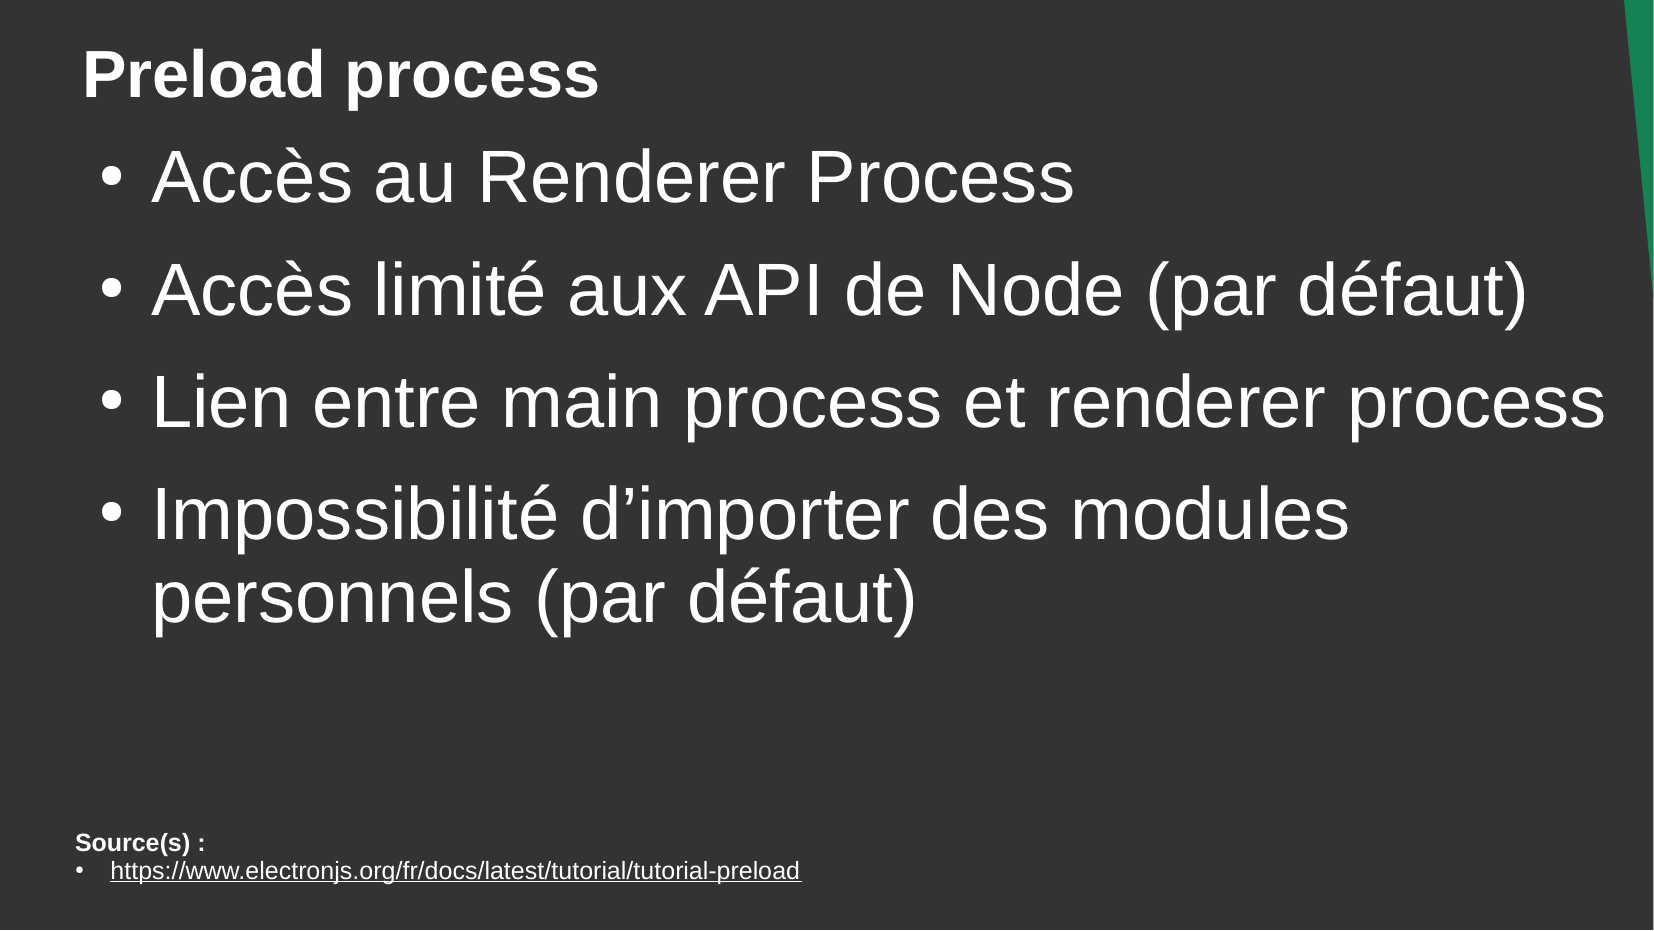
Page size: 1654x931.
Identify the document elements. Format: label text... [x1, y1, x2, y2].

text_box [1623, 0, 1654, 305]
text_box Source(s) : https://www.electronjs.org/fr/docs/latest/tutorial/tutorial-preload [60, 821, 1546, 931]
list Accès au Renderer Process Accès limité aux API de Node (par défaut) Lien entre main process et renderer process Impossibilité d’importer des modules personnels (par défaut) [80, 135, 1619, 721]
title Preload process [82, 37, 1571, 112]
